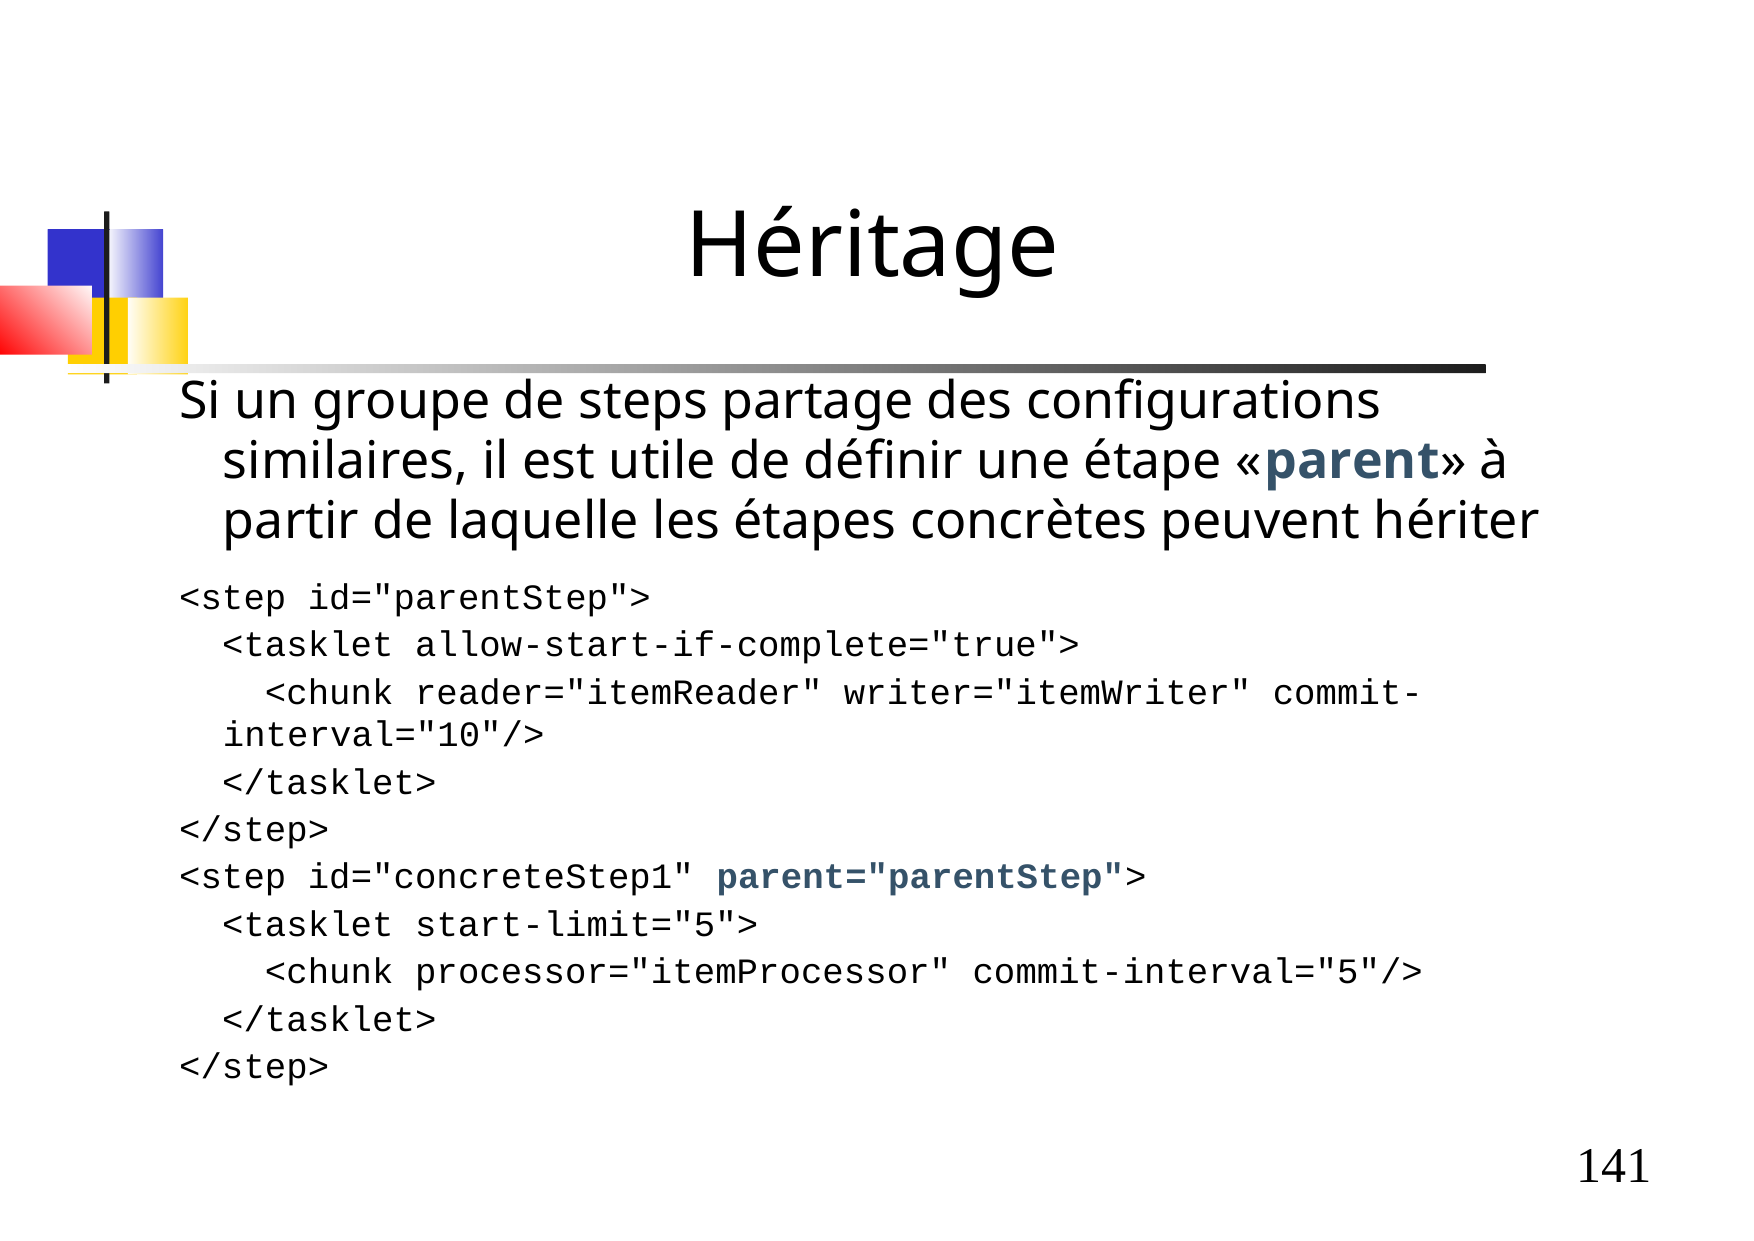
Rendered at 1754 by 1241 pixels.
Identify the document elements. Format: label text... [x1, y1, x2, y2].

list Si un groupe de steps partage des configurations similaires, il est utile de définir une étape «parent» à partir de laquelle les étapes concrètes peuvent hériter <step id="parentStep"> <tasklet allow-start-if-complete="true"> <chunk reader="itemReader" writer="itemWriter" commit-interval="10"/> </tasklet> </step> <step id="concreteStep1" parent="parentStep"> <tasklet start-limit="5"> <chunk processor="itemProcessor" commit-interval="5"/> </tasklet> </step> [179, 371, 1567, 1091]
title Héritage [179, 139, 1567, 351]
